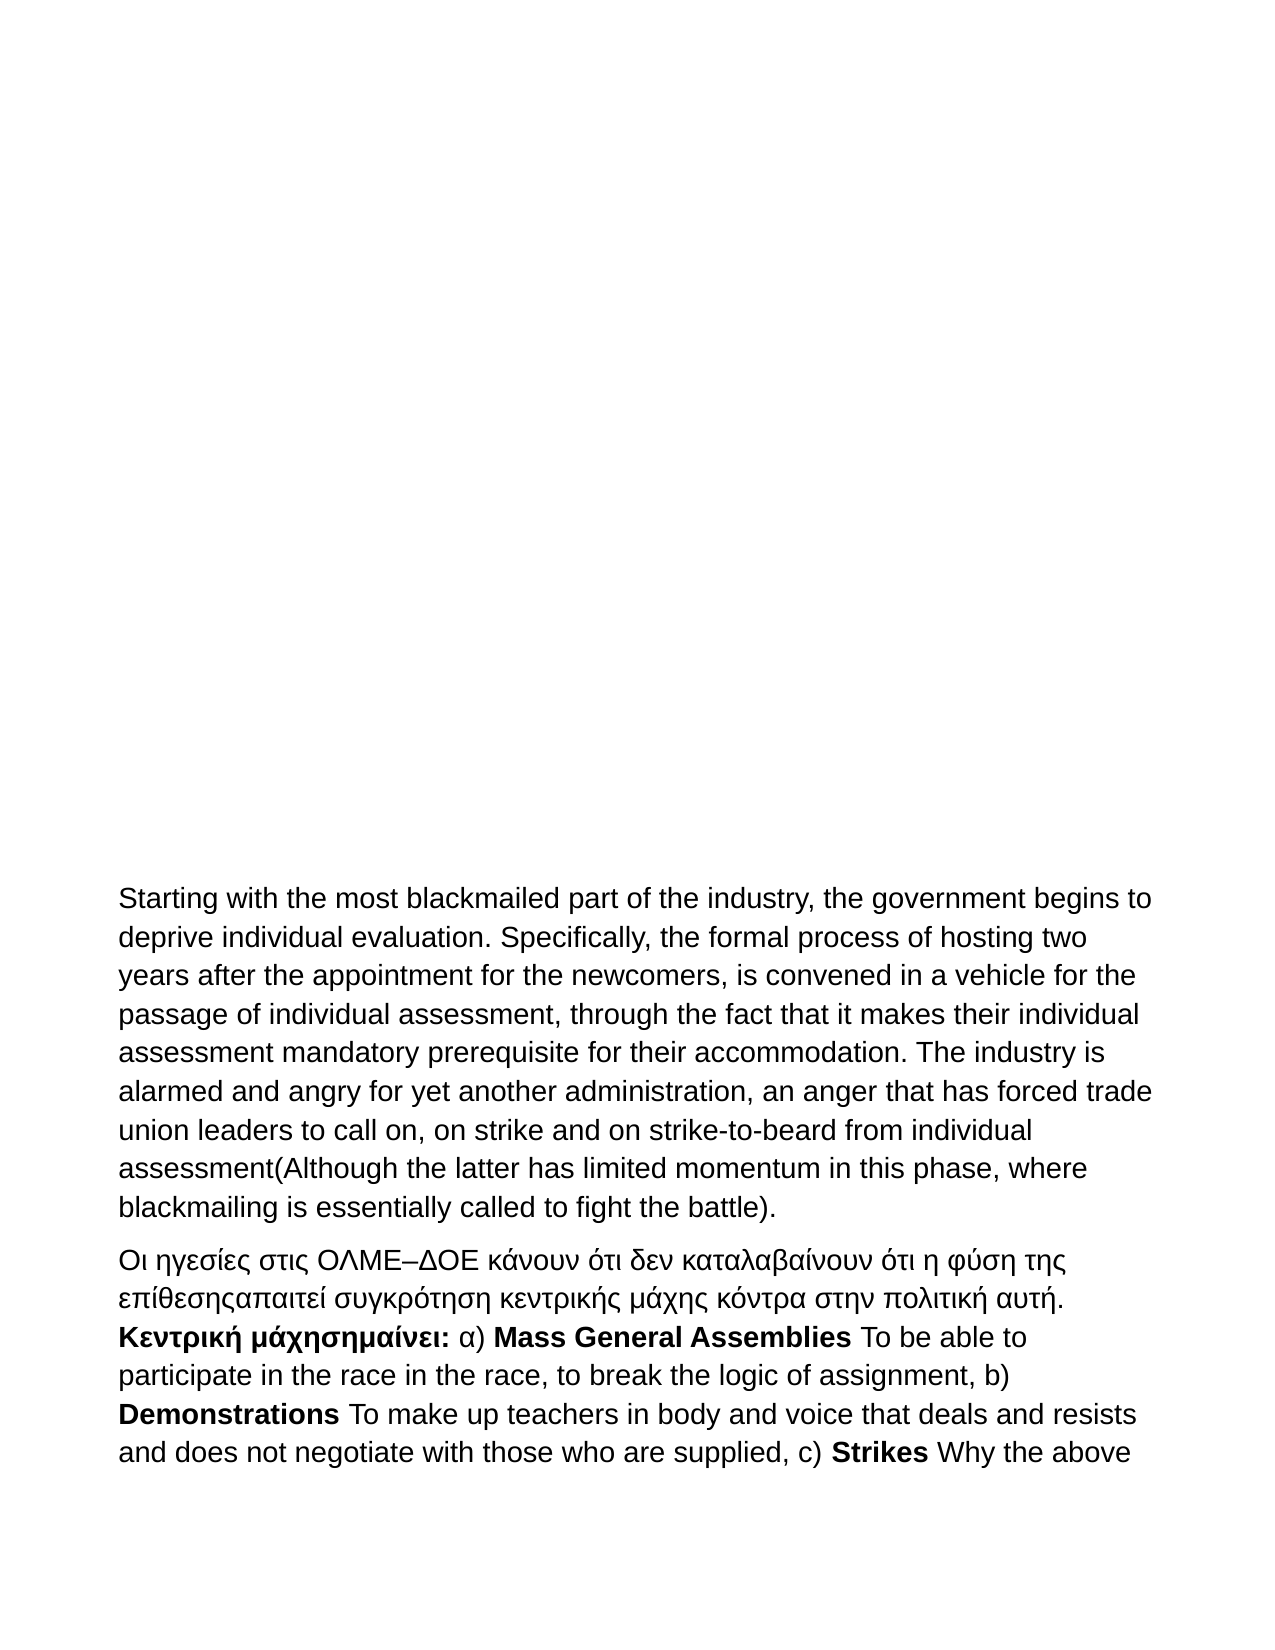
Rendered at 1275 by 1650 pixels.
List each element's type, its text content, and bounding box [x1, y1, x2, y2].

text Starting with the most blackmailed part of the industry, the government begins to deprive individual evaluation. Specifically, the formal process of hosting two years after the appointment for the newcomers, is convened in a vehicle for the passage of individual assessment, through the fact that it makes their individual assessment mandatory prerequisite for their accommodation. The industry is alarmed and angry for yet another administration, an anger that has forced trade union leaders to call on, on strike and on strike-to-beard from individual assessment(Although the latter has limited momentum in this phase, where blackmailing is essentially called to fight the battle). [118, 118, 1157, 1223]
text Οι ηγεσίες στις ΟΛΜΕ–ΔΟΕ κάνουν ότι δεν καταλαβαίνουν ότι η φύση της επίθεσηςαπαιτεί συγκρότηση κεντρικής μάχης κόντρα στην πολιτική αυτή. Κεντρική μάχησημαίνει: α) Mass General Assemblies To be able to participate in the race in the race, to break the logic of assignment, b) Demonstrations To make up teachers in body and voice that deals and resists and does not negotiate with those who are supplied, c) Strikes Why the above [118, 1243, 1157, 1469]
